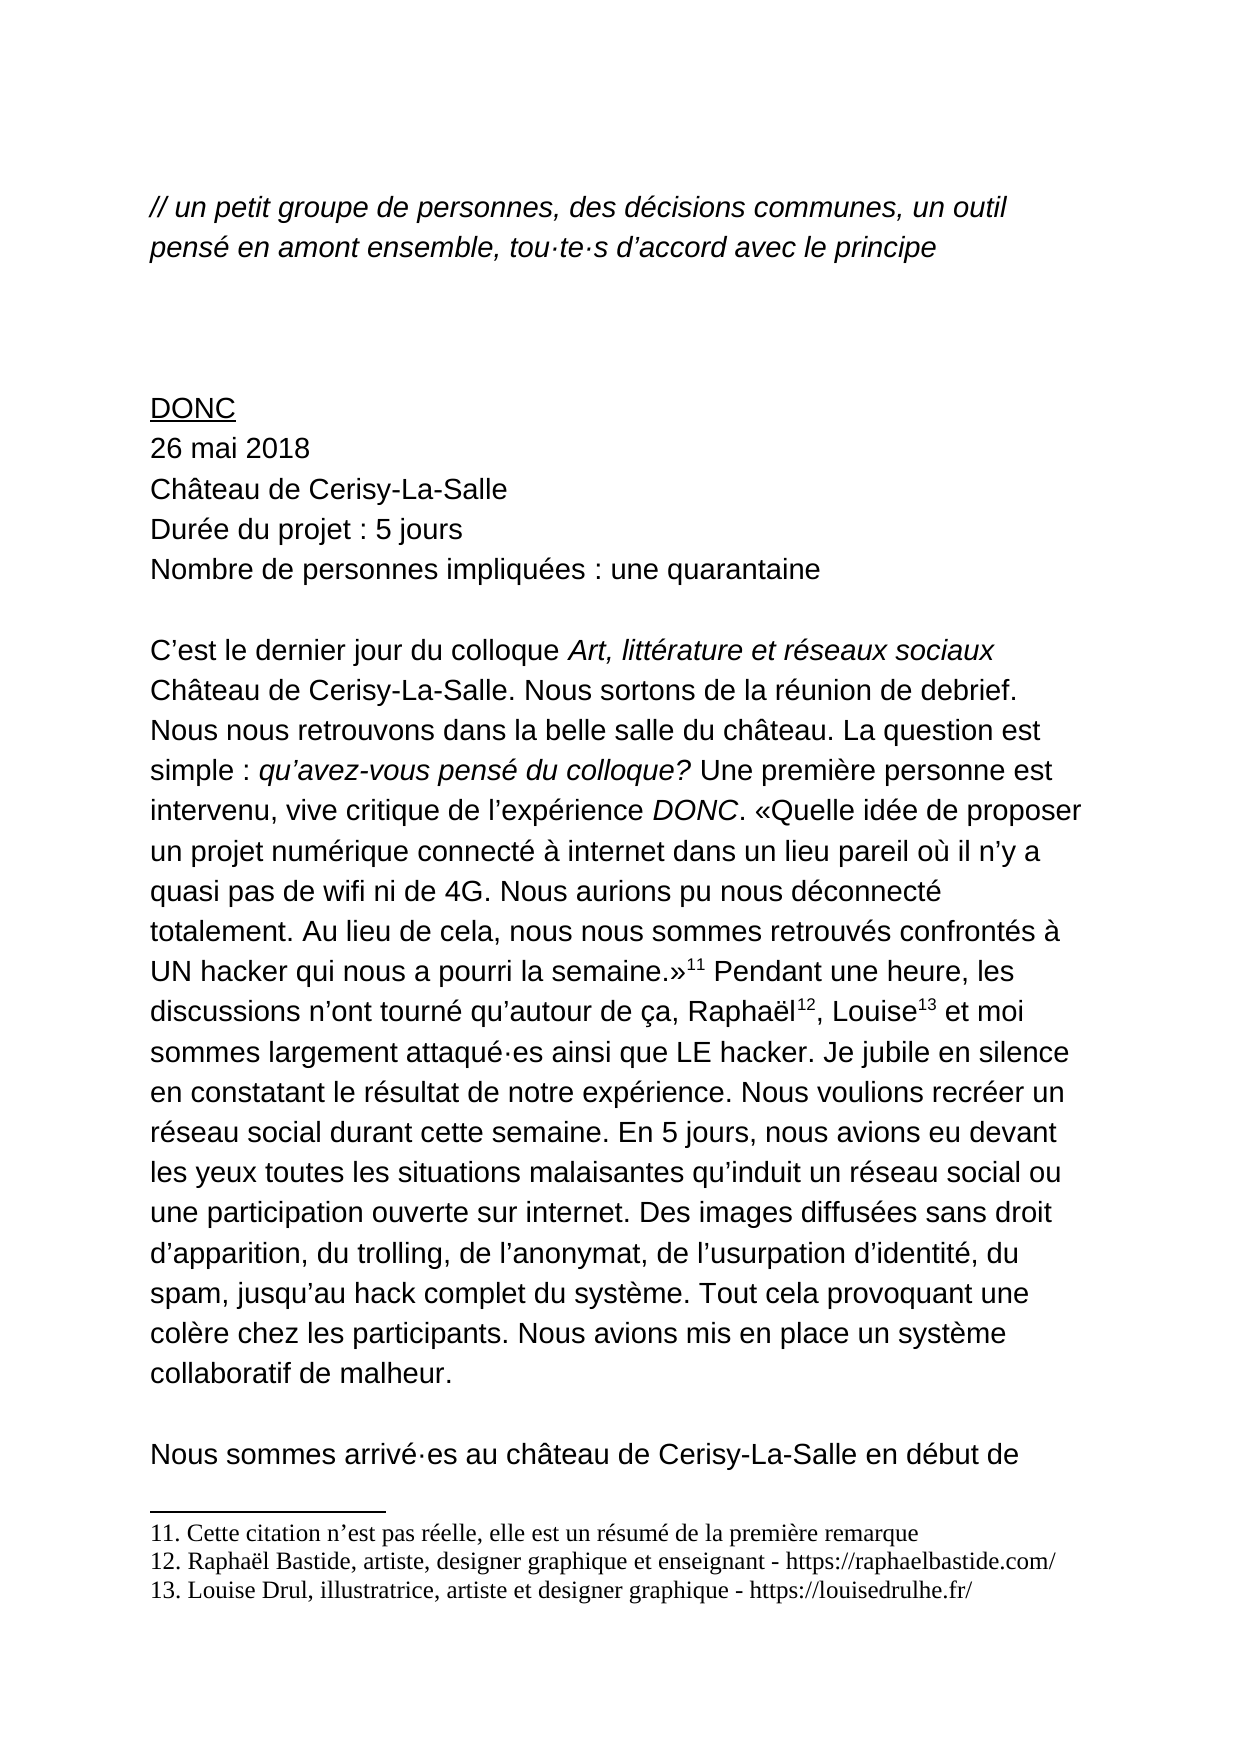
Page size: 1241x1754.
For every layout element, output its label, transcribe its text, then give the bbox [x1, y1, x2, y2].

text Château de Cerisy-La-Salle [150, 472, 1090, 505]
text Nous sommes arrivé·es au château de Cerisy-La-Salle en début de [150, 1437, 1090, 1470]
text 26 mai 2018 [150, 431, 1090, 465]
text Nombre de personnes impliquées : une quarantaine [150, 552, 1090, 586]
text DONC [150, 391, 1090, 425]
text C’est le dernier jour du colloque Art, littérature et réseaux sociaux Château de Cerisy-La-Salle. Nous sortons de la réunion de debrief. Nous nous retrouvons dans la belle salle du château. La question est simple : qu’avez-vous pensé du colloque? Une première personne est intervenu, vive critique de l’expérience DONC. «Quelle idée de proposer un projet numérique connecté à internet dans un lieu pareil où il n’y a quasi pas de wifi ni de 4G. Nous aurions pu nous déconnecté totalement. Au lieu de cela, nous nous sommes retrouvés confrontés à UN hacker qui nous a pourri la semaine.» Pendant une heure, les discussions n’ont tourné qu’autour de ça, Raphaël, Louise et moi sommes largement attaqué·es ainsi que LE hacker. Je jubile en silence en constatant le résultat de notre expérience. Nous voulions recréer un réseau social durant cette semaine. En 5 jours, nous avions eu devant les yeux toutes les situations malaisantes qu’induit un réseau social ou une participation ouverte sur internet. Des images diffusées sans droit d’apparition, du trolling, de l’anonymat, de l’usurpation d’identité, du spam, jusqu’au hack complet du système. Tout cela provoquant une colère chez les participants. Nous avions mis en place un système collaboratif de malheur. [150, 632, 1090, 1390]
text . Cette citation n’est pas réelle, elle est un résumé de la première remarque [150, 1518, 1090, 1546]
text // un petit groupe de personnes, des décisions communes, un outil pensé en amont ensemble, tou·te·s d’accord avec le principe [150, 190, 1090, 264]
text . Raphaël Bastide, artiste, designer graphique et enseignant - https://raphaelbastide.com/ [150, 1546, 1090, 1575]
text . Louise Drul, illustratrice, artiste et designer graphique - https://louisedrulhe.fr/ [150, 1575, 1090, 1604]
text Durée du projet : 5 jours [150, 512, 1090, 545]
